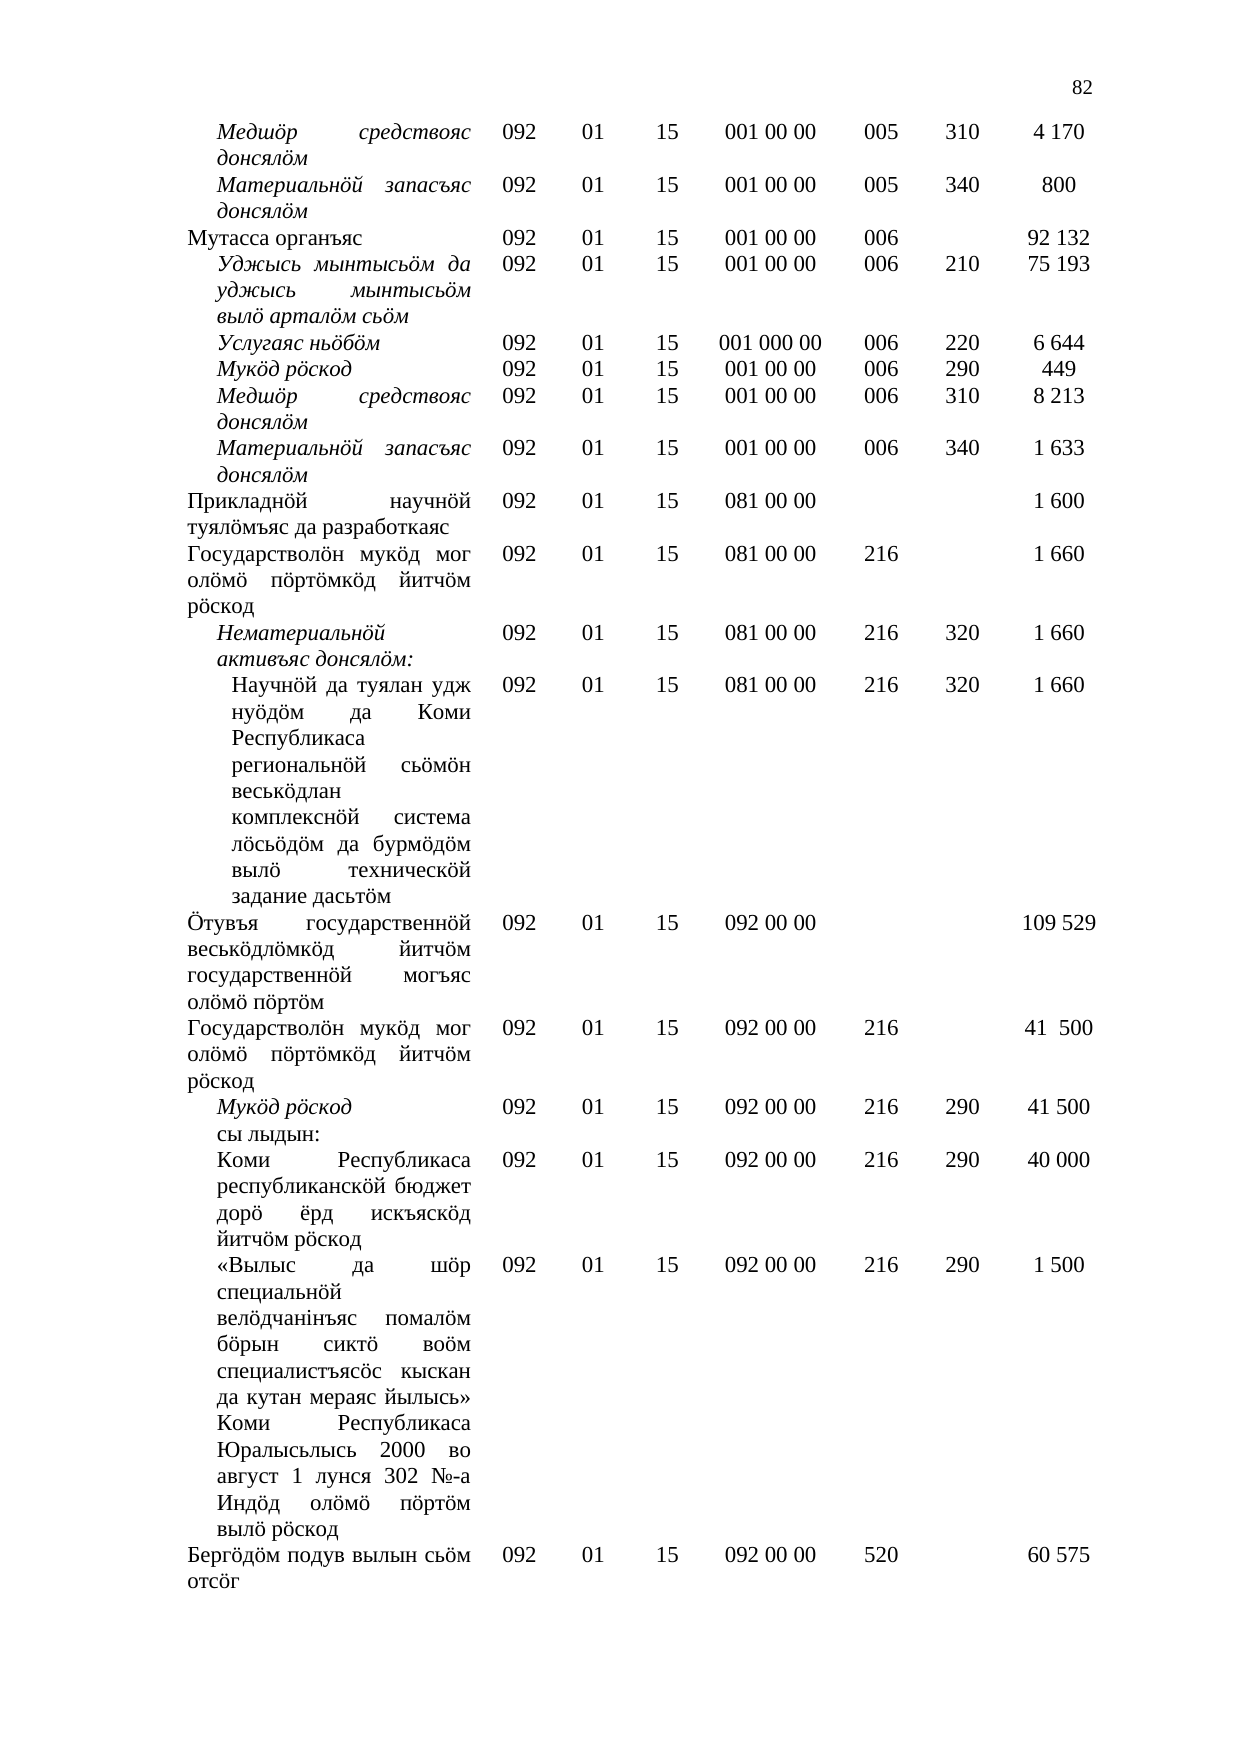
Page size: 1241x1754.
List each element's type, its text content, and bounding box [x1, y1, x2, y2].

table_cell 109 529 [999, 909, 1118, 1014]
table_cell Научнöй да туялан удж нуöдöм да Коми Республикаса региональнöй сьöмöн веськöдлан комплекснöй система лöсьöдöм да бурмöдöм вылö техническöй задание дасьтöм [176, 672, 482, 909]
table_cell [837, 1120, 925, 1146]
table_cell 216 [837, 1251, 925, 1541]
table_cell 092 [482, 171, 556, 223]
table_cell Материальнöй запасъяс донсялöм [176, 434, 482, 487]
table_cell 15 [630, 487, 704, 540]
table_cell 15 [630, 355, 704, 382]
table_cell 006 [837, 355, 925, 382]
table_cell 081 00 00 [704, 540, 837, 619]
table_cell 15 [630, 1146, 704, 1251]
table_cell 092 [482, 329, 556, 355]
table_cell 15 [630, 909, 704, 1014]
table_cell 006 [837, 250, 925, 329]
table_cell 92 132 [999, 224, 1118, 250]
table_cell 01 [556, 1541, 630, 1594]
table_cell сы лыдын: [176, 1120, 482, 1146]
table_cell 15 [630, 329, 704, 355]
table_cell 001 00 00 [704, 434, 837, 487]
table_cell 290 [925, 1093, 999, 1119]
table_cell 001 00 00 [704, 118, 837, 171]
table_cell 210 [925, 250, 999, 329]
table_cell 092 [482, 382, 556, 434]
table_cell 15 [630, 171, 704, 223]
table_cell 01 [556, 1251, 630, 1541]
table_cell [925, 1120, 999, 1146]
table_cell 41 500 [999, 1014, 1118, 1093]
table_cell 006 [837, 434, 925, 487]
table_cell 005 [837, 118, 925, 171]
table_cell 092 00 00 [704, 1541, 837, 1594]
table_cell 092 [482, 224, 556, 250]
table_cell 216 [837, 1014, 925, 1093]
table_cell 15 [630, 1251, 704, 1541]
table_cell [482, 1120, 556, 1146]
table_cell 092 00 00 [704, 909, 837, 1014]
table_cell 220 [925, 329, 999, 355]
table_cell Öтувъя государственнöй веськöдлöмкöд йитчöм государственнöй могъяс олöмö пöртöм [176, 909, 482, 1014]
table_cell 216 [837, 540, 925, 619]
table_cell Государстволöн мукöд мог олöмö пöртöмкöд йитчöм рöскод [176, 540, 482, 619]
table_cell [925, 224, 999, 250]
table_cell 1 660 [999, 540, 1118, 619]
table_cell 006 [837, 329, 925, 355]
table_cell 092 [482, 1251, 556, 1541]
table_cell 216 [837, 1093, 925, 1119]
table_cell 092 [482, 355, 556, 382]
table_cell 310 [925, 118, 999, 171]
table_cell 01 [556, 329, 630, 355]
table_cell 081 00 00 [704, 672, 837, 909]
table_cell [925, 540, 999, 619]
table_cell 092 [482, 619, 556, 672]
table_cell 01 [556, 487, 630, 540]
table_cell 01 [556, 355, 630, 382]
table_cell 092 [482, 1146, 556, 1251]
table_cell 001 00 00 [704, 250, 837, 329]
table_cell Прикладнöй научнöй туялöмъяс да разработкаяс [176, 487, 482, 540]
table_cell 60 575 [999, 1541, 1118, 1594]
table_cell 01 [556, 909, 630, 1014]
table_cell 340 [925, 434, 999, 487]
table_cell [630, 1120, 704, 1146]
table_cell 15 [630, 1541, 704, 1594]
table_cell 320 [925, 672, 999, 909]
table_cell 092 00 00 [704, 1093, 837, 1119]
table_cell 75 193 [999, 250, 1118, 329]
table_cell 15 [630, 672, 704, 909]
table_cell 092 [482, 1093, 556, 1119]
table_cell 092 [482, 1541, 556, 1594]
table_cell 1 660 [999, 619, 1118, 672]
table_cell 800 [999, 171, 1118, 223]
table_cell [556, 1120, 630, 1146]
table_cell 310 [925, 382, 999, 434]
table_cell [925, 1541, 999, 1594]
table_cell 1 500 [999, 1251, 1118, 1541]
table_cell 081 00 00 [704, 619, 837, 672]
table_cell 216 [837, 619, 925, 672]
table_cell 15 [630, 250, 704, 329]
table_cell 1 600 [999, 487, 1118, 540]
table_cell 41 500 [999, 1093, 1118, 1119]
table_cell [837, 487, 925, 540]
table_cell 001 000 00 [704, 329, 837, 355]
table_cell 092 [482, 540, 556, 619]
table_cell [925, 1014, 999, 1093]
table_cell 01 [556, 1093, 630, 1119]
table_cell [925, 909, 999, 1014]
table_cell [999, 1120, 1118, 1146]
table_cell 006 [837, 224, 925, 250]
table_cell 449 [999, 355, 1118, 382]
table_cell 216 [837, 1146, 925, 1251]
table_cell 01 [556, 250, 630, 329]
table_cell 092 00 00 [704, 1251, 837, 1541]
table_cell Нематериальнöй активъяс донсялöм: [176, 619, 482, 672]
table_cell 005 [837, 171, 925, 223]
table_cell 092 [482, 909, 556, 1014]
table_cell 15 [630, 118, 704, 171]
table_cell Материальнöй запасъяс донсялöм [176, 171, 482, 223]
table_cell «Вылыс да шöр специальнöй велöдчанiнъяс помалöм бöрын сиктö воöм специалистъясöс кыскан да кутан мераяс йылысь» Коми Республикаса Юралысьлысь 2000 во август 1 лунся 302 №-а Индöд олöмö пöртöм вылö рöскод [176, 1251, 482, 1541]
table_cell 1 660 [999, 672, 1118, 909]
table_cell 15 [630, 1014, 704, 1093]
table_cell Мутасса органъяс [176, 224, 482, 250]
table_cell 092 [482, 250, 556, 329]
table_cell 520 [837, 1541, 925, 1594]
table_cell 15 [630, 1093, 704, 1119]
table_cell 290 [925, 1251, 999, 1541]
table_cell 8 213 [999, 382, 1118, 434]
table_cell 290 [925, 1146, 999, 1251]
table_cell 081 00 00 [704, 487, 837, 540]
table_cell Медшöр средствояс донсялöм [176, 382, 482, 434]
table_cell Коми Республикаса республиканскöй бюджет дорö ёрд искъяскöд йитчöм рöскод [176, 1146, 482, 1251]
table_cell 15 [630, 382, 704, 434]
table_cell 01 [556, 1014, 630, 1093]
table_cell 092 [482, 434, 556, 487]
table_cell Уджысь мынтысьöм да уджысь мынтысьöм вылö арталöм сьöм [176, 250, 482, 329]
table_cell 092 [482, 118, 556, 171]
table_cell 340 [925, 171, 999, 223]
table_cell 01 [556, 382, 630, 434]
table_cell [925, 487, 999, 540]
table_cell 01 [556, 1146, 630, 1251]
table_cell Мукöд рöскод [176, 1093, 482, 1119]
table_cell 01 [556, 619, 630, 672]
table_cell [704, 1120, 837, 1146]
table_cell 01 [556, 224, 630, 250]
table_cell 01 [556, 540, 630, 619]
table_cell 092 00 00 [704, 1014, 837, 1093]
table_cell 01 [556, 171, 630, 223]
table_cell [837, 909, 925, 1014]
table_cell 15 [630, 434, 704, 487]
table_cell 092 [482, 487, 556, 540]
table_cell 15 [630, 619, 704, 672]
table_cell 6 644 [999, 329, 1118, 355]
table_cell 15 [630, 224, 704, 250]
table_cell Бергöдöм подув вылын сьöм отсöг [176, 1541, 482, 1594]
table_cell Государстволöн мукöд мог олöмö пöртöмкöд йитчöм рöскод [176, 1014, 482, 1093]
table_cell 01 [556, 434, 630, 487]
table_cell 001 00 00 [704, 355, 837, 382]
table_cell 320 [925, 619, 999, 672]
table_cell 001 00 00 [704, 382, 837, 434]
table_cell 15 [630, 540, 704, 619]
table_cell 001 00 00 [704, 224, 837, 250]
table_cell 4 170 [999, 118, 1118, 171]
table_cell Мукöд рöскод [176, 355, 482, 382]
table_cell 01 [556, 118, 630, 171]
table_cell 290 [925, 355, 999, 382]
table_cell 092 [482, 672, 556, 909]
table_cell Услугаяс ньöбöм [176, 329, 482, 355]
table_cell 1 633 [999, 434, 1118, 487]
table_cell 40 000 [999, 1146, 1118, 1251]
table_cell 216 [837, 672, 925, 909]
table_cell 001 00 00 [704, 171, 837, 223]
table_cell 092 00 00 [704, 1146, 837, 1251]
table_cell 006 [837, 382, 925, 434]
table_cell 01 [556, 672, 630, 909]
table_cell 092 [482, 1014, 556, 1093]
table_cell Медшöр средствояс донсялöм [176, 118, 482, 171]
